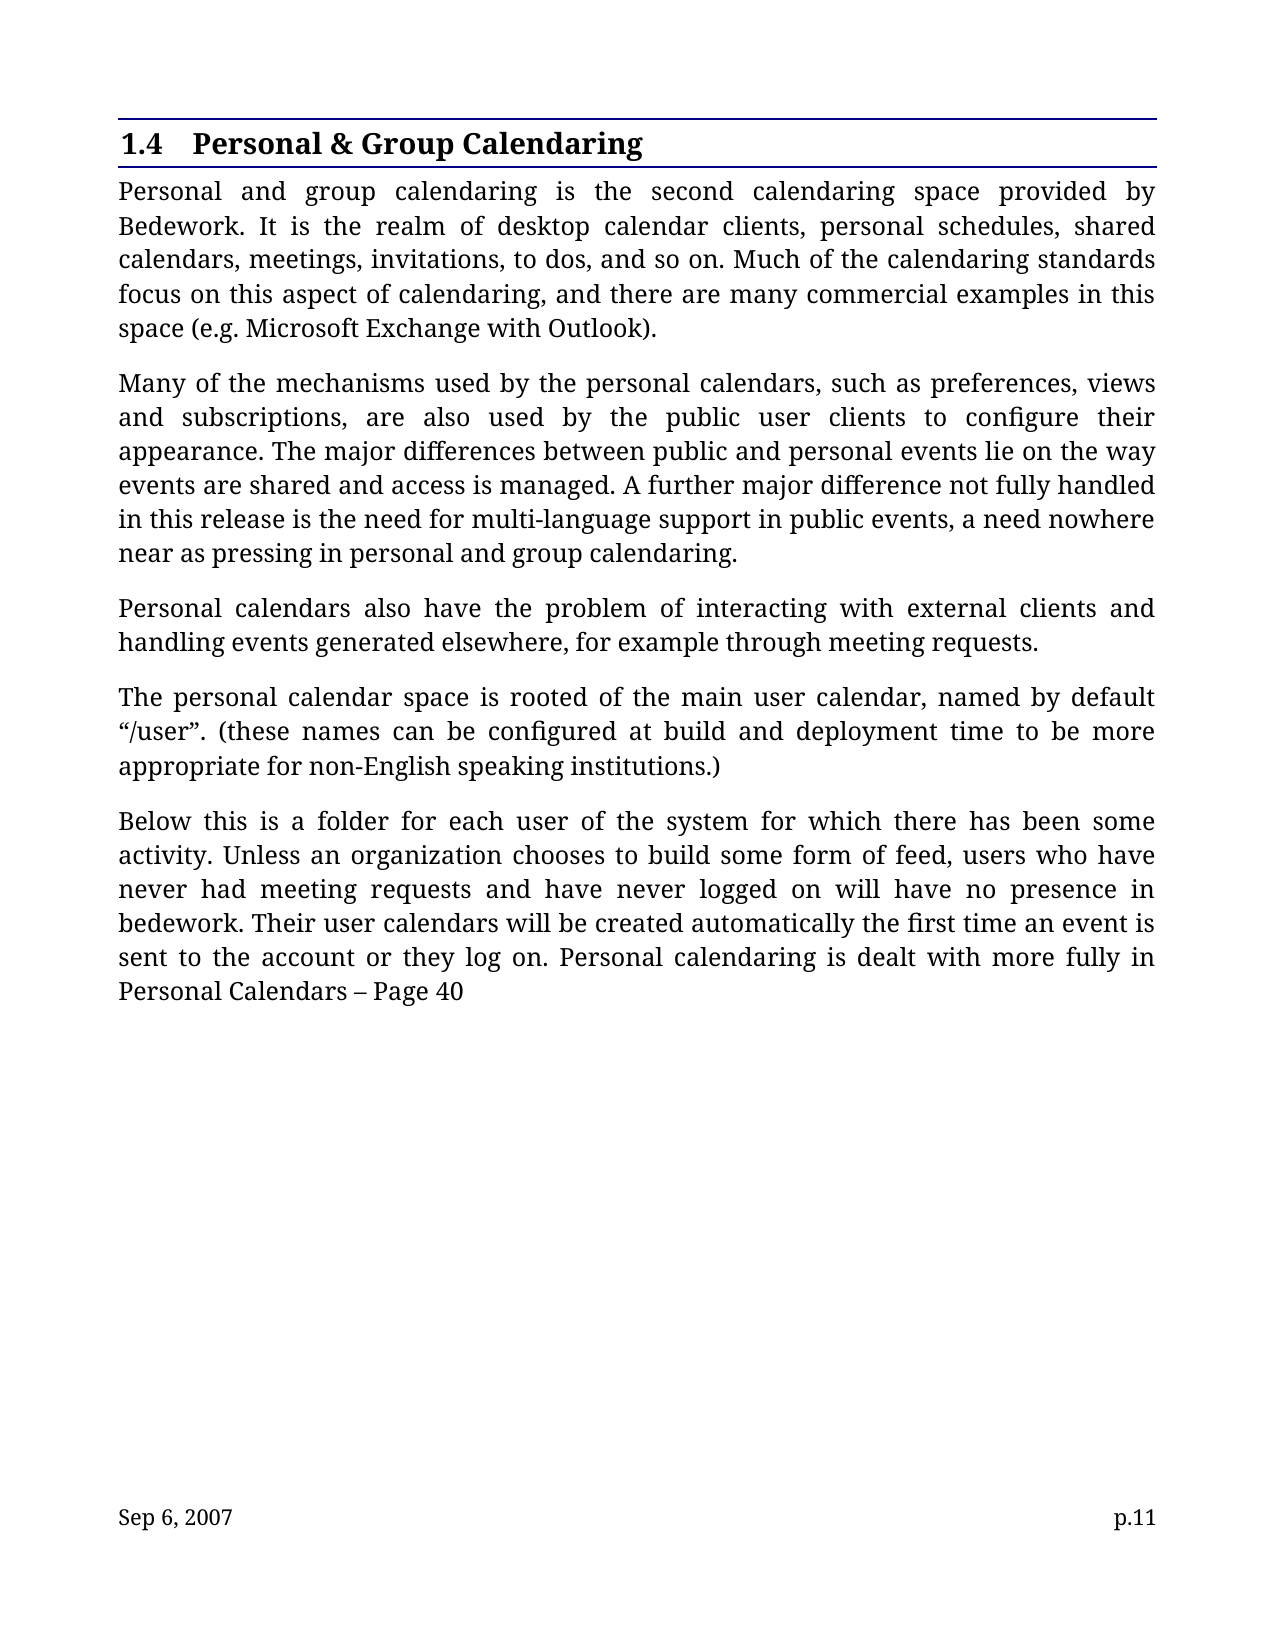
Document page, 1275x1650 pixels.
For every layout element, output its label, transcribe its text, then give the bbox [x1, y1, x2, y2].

text Many of the mechanisms used by the personal calendars, such as preferences, views and subscriptions, are also used by the public user clients to configure their appearance. The major differences between public and personal events lie on the way events are shared and access is managed. A further major difference not fully handled in this release is the need for multi-language support in public events, a need nowhere near as pressing in personal and group calendaring. [118, 365, 1157, 570]
text Personal and group calendaring is the second calendaring space provided by Bedework. It is the realm of desktop calendar clients, personal schedules, shared calendars, meetings, invitations, to dos, and so on. Much of the calendaring standards focus on this aspect of calendaring, and there are many commercial examples in this space (e.g. Microsoft Exchange with Outlook). [118, 174, 1157, 344]
subtitle Personal & Group Calendaring [118, 120, 1157, 166]
text The personal calendar space is rooted of the main user calendar, named by default “/user”. (these names can be configured at build and deployment time to be more appropriate for non-English speaking institutions.) [118, 680, 1157, 782]
text Below this is a folder for each user of the system for which there has been some activity. Unless an organization chooses to build some form of feed, users who have never had meeting requests and have never logged on will have no presence in bedework. Their user calendars will be created automatically the first time an event is sent to the account or they log on. Personal calendaring is dealt with more fully in Personal Calendars – Page 39 [118, 803, 1157, 1008]
text Personal calendars also have the problem of interacting with external clients and handling events generated elsewhere, for example through meeting requests. [118, 591, 1157, 659]
